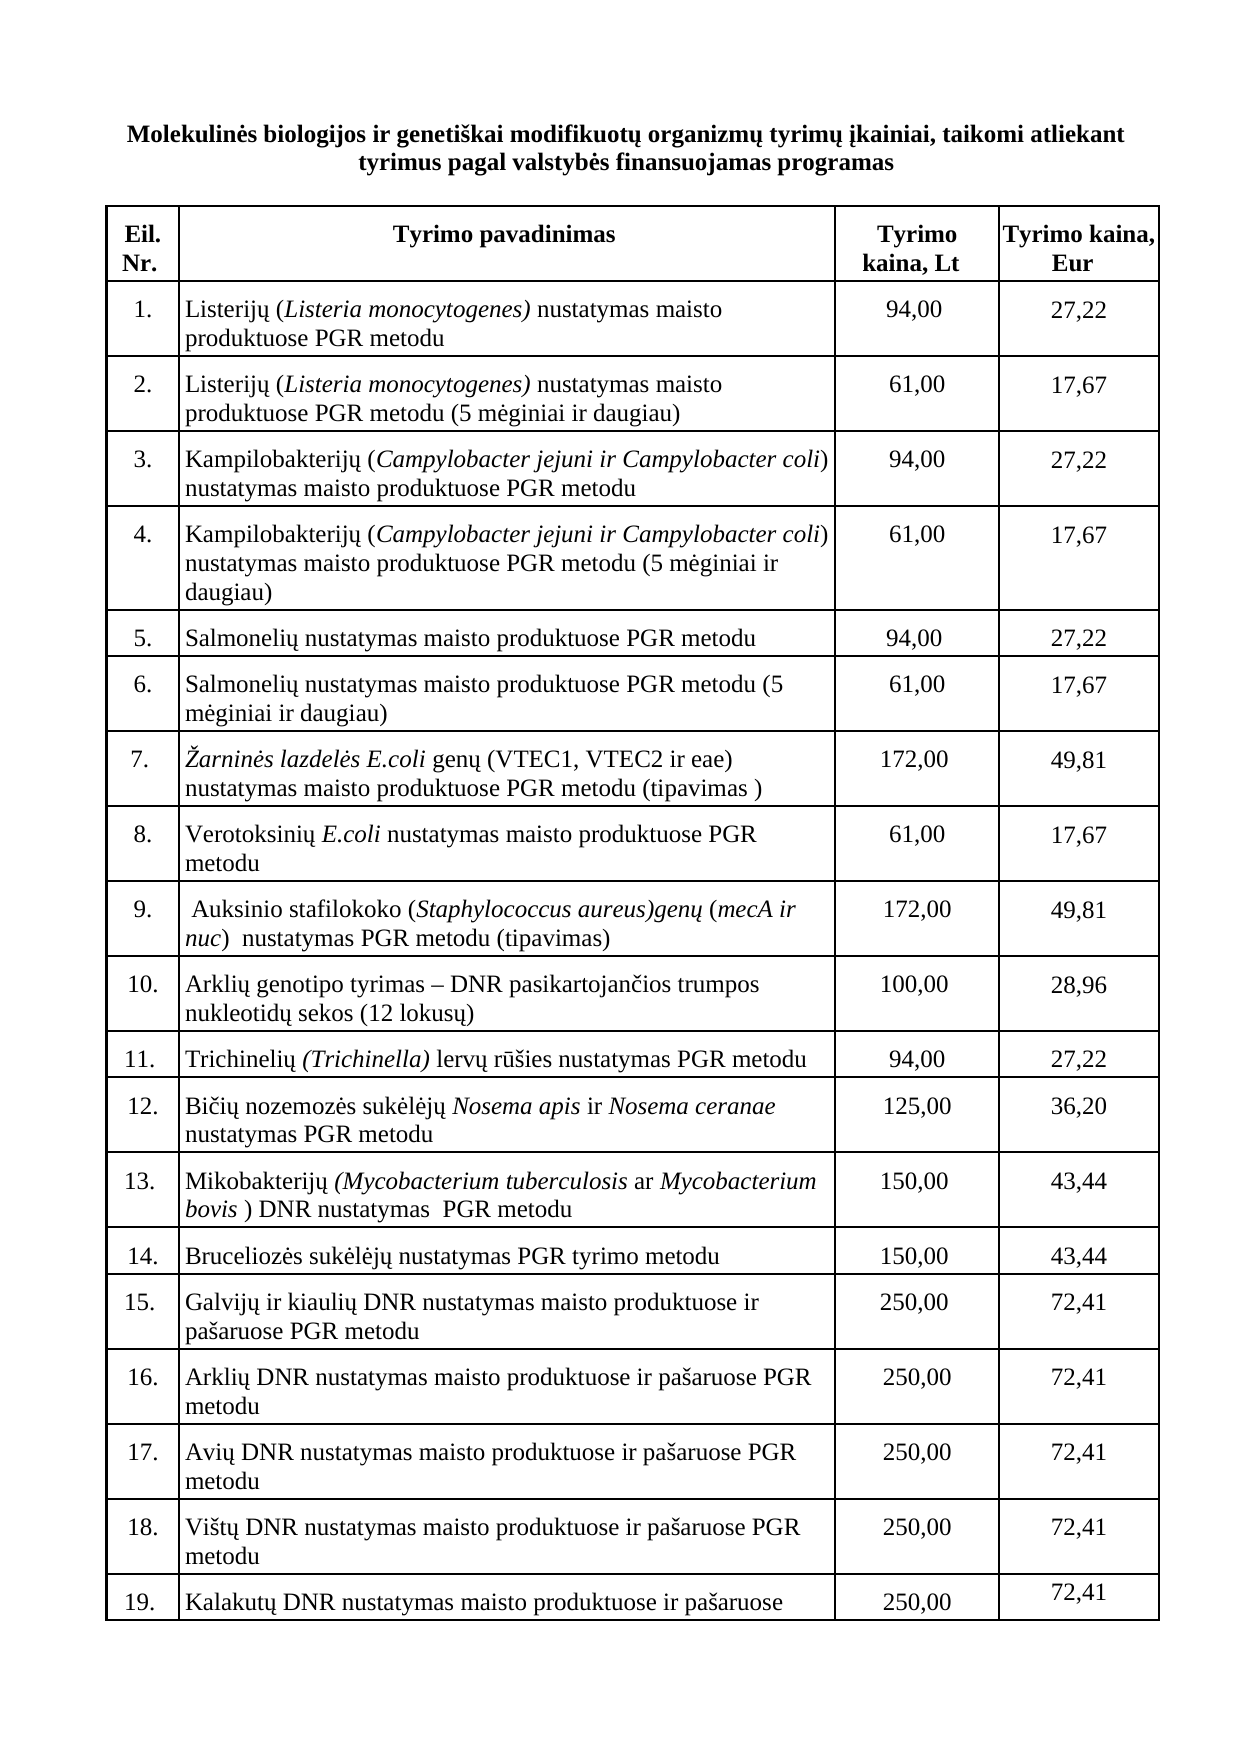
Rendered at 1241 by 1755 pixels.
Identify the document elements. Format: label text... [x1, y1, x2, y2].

table_cell Listerijų (Listeria monocytogenes) nustatymas maisto produktuose PGR metodu [180, 282, 834, 355]
table_cell 43,44 [1000, 1153, 1158, 1226]
table_cell 250,00 [836, 1575, 998, 1619]
table_cell Verotoksinių E.coli nustatymas maisto produktuose PGR metodu [180, 807, 834, 880]
table_cell Kampilobakterijų (Campylobacter jejuni ir Campylobacter coli) nustatymas maisto produktuose PGR metodu (5 mėginiai ir daugiau) [180, 507, 834, 609]
table_cell 14. [108, 1228, 178, 1272]
table_cell 7. [108, 732, 178, 805]
table_cell 94,00 [836, 1032, 998, 1076]
table_cell Avių DNR nustatymas maisto produktuose ir pašaruose PGR metodu [180, 1425, 834, 1497]
text Molekulinės biologijos ir genetiškai modifikuotų organizmų tyrimų įkainiai, taikomi atliekant tyrimus pagal valstybės finansuojamas programas [100, 119, 1152, 176]
table_cell Arklių DNR nustatymas maisto produktuose ir pašaruose PGR metodu [180, 1350, 834, 1422]
table_header Tyrimo pavadinimas [180, 207, 834, 280]
table_cell 28,96 [1000, 957, 1158, 1030]
table_cell 36,20 [1000, 1078, 1158, 1151]
table_cell 61,00 [836, 807, 998, 880]
table_header Tyrimo kaina, Lt [836, 207, 998, 280]
table_cell 27,22 [1000, 282, 1158, 355]
table_cell Salmonelių nustatymas maisto produktuose PGR metodu [180, 611, 834, 655]
table_cell 150,00 [836, 1228, 998, 1272]
table_cell Arklių genotipo tyrimas – DNR pasikartojančios trumpos nukleotidų sekos (12 lokusų) [180, 957, 834, 1030]
table_cell 10. [108, 957, 178, 1030]
table_cell Bruceliozės sukėlėjų nustatymas PGR tyrimo metodu [180, 1228, 834, 1272]
table_cell 250,00 [836, 1275, 998, 1347]
table_cell 72,41 [1000, 1275, 1158, 1347]
table_cell 27,22 [1000, 432, 1158, 505]
table_cell 18. [108, 1500, 178, 1572]
table_cell 12. [108, 1078, 178, 1151]
table_cell 16. [108, 1350, 178, 1422]
table_cell 250,00 [836, 1500, 998, 1572]
table_cell 61,00 [836, 507, 998, 609]
table_cell Auksinio stafilokoko (Staphylococcus aureus)genų (mecA ir nuc) nustatymas PGR metodu (tipavimas) [180, 882, 834, 955]
table_cell 61,00 [836, 657, 998, 730]
table_cell 5. [108, 611, 178, 655]
table_cell 27,22 [1000, 611, 1158, 655]
table_cell 2. [108, 357, 178, 430]
table_cell 172,00 [836, 882, 998, 955]
table_cell 125,00 [836, 1078, 998, 1151]
table_cell Kalakutų DNR nustatymas maisto produktuose ir pašaruose [180, 1575, 834, 1619]
table_cell 94,00 [836, 432, 998, 505]
table_cell 172,00 [836, 732, 998, 805]
table_cell 8. [108, 807, 178, 880]
table_cell Trichinelių (Trichinella) lervų rūšies nustatymas PGR metodu [180, 1032, 834, 1076]
table_cell 17,67 [1000, 807, 1158, 880]
table_cell Listerijų (Listeria monocytogenes) nustatymas maisto produktuose PGR metodu (5 mėginiai ir daugiau) [180, 357, 834, 430]
table_cell 19. [108, 1575, 178, 1619]
table_cell 1. [108, 282, 178, 355]
table_header Eil. Nr. [108, 207, 178, 280]
table_cell 17,67 [1000, 657, 1158, 730]
table_cell 43,44 [1000, 1228, 1158, 1272]
table_cell Mikobakterijų (Mycobacterium tuberculosis ar Mycobacterium bovis ) DNR nustatymas PGR metodu [180, 1153, 834, 1226]
table_cell 9. [108, 882, 178, 955]
table_cell 15. [108, 1275, 178, 1347]
table_cell 27,22 [1000, 1032, 1158, 1076]
table_cell 3. [108, 432, 178, 505]
table_cell 61,00 [836, 357, 998, 430]
table_cell 49,81 [1000, 732, 1158, 805]
table_cell Vištų DNR nustatymas maisto produktuose ir pašaruose PGR metodu [180, 1500, 834, 1572]
table_cell 17,67 [1000, 357, 1158, 430]
table_cell 17,67 [1000, 507, 1158, 609]
table_cell 72,41 [1000, 1500, 1158, 1572]
table_cell 94,00 [836, 611, 998, 655]
table_cell 100,00 [836, 957, 998, 1030]
table_cell Bičių nozemozės sukėlėjų Nosema apis ir Nosema ceranae nustatymas PGR metodu [180, 1078, 834, 1151]
table_cell 250,00 [836, 1425, 998, 1497]
table_cell Salmonelių nustatymas maisto produktuose PGR metodu (5 mėginiai ir daugiau) [180, 657, 834, 730]
table_cell 250,00 [836, 1350, 998, 1422]
table_cell 150,00 [836, 1153, 998, 1226]
table_cell 72,41 [1000, 1425, 1158, 1497]
table_cell Žarninės lazdelės E.coli genų (VTEC1, VTEC2 ir eae) nustatymas maisto produktuose PGR metodu (tipavimas ) [180, 732, 834, 805]
table_cell 6. [108, 657, 178, 730]
table_cell 11. [108, 1032, 178, 1076]
table_cell 72,41 [1000, 1575, 1158, 1619]
table_cell 49,81 [1000, 882, 1158, 955]
table_cell Galvijų ir kiaulių DNR nustatymas maisto produktuose ir pašaruose PGR metodu [180, 1275, 834, 1347]
table_cell Kampilobakterijų (Campylobacter jejuni ir Campylobacter coli) nustatymas maisto produktuose PGR metodu [180, 432, 834, 505]
table_cell 4. [108, 507, 178, 609]
table_cell 72,41 [1000, 1350, 1158, 1422]
table_cell 94,00 [836, 282, 998, 355]
table_cell 13. [108, 1153, 178, 1226]
table_header Tyrimo kaina, Eur [1000, 207, 1158, 280]
table_cell 17. [108, 1425, 178, 1497]
